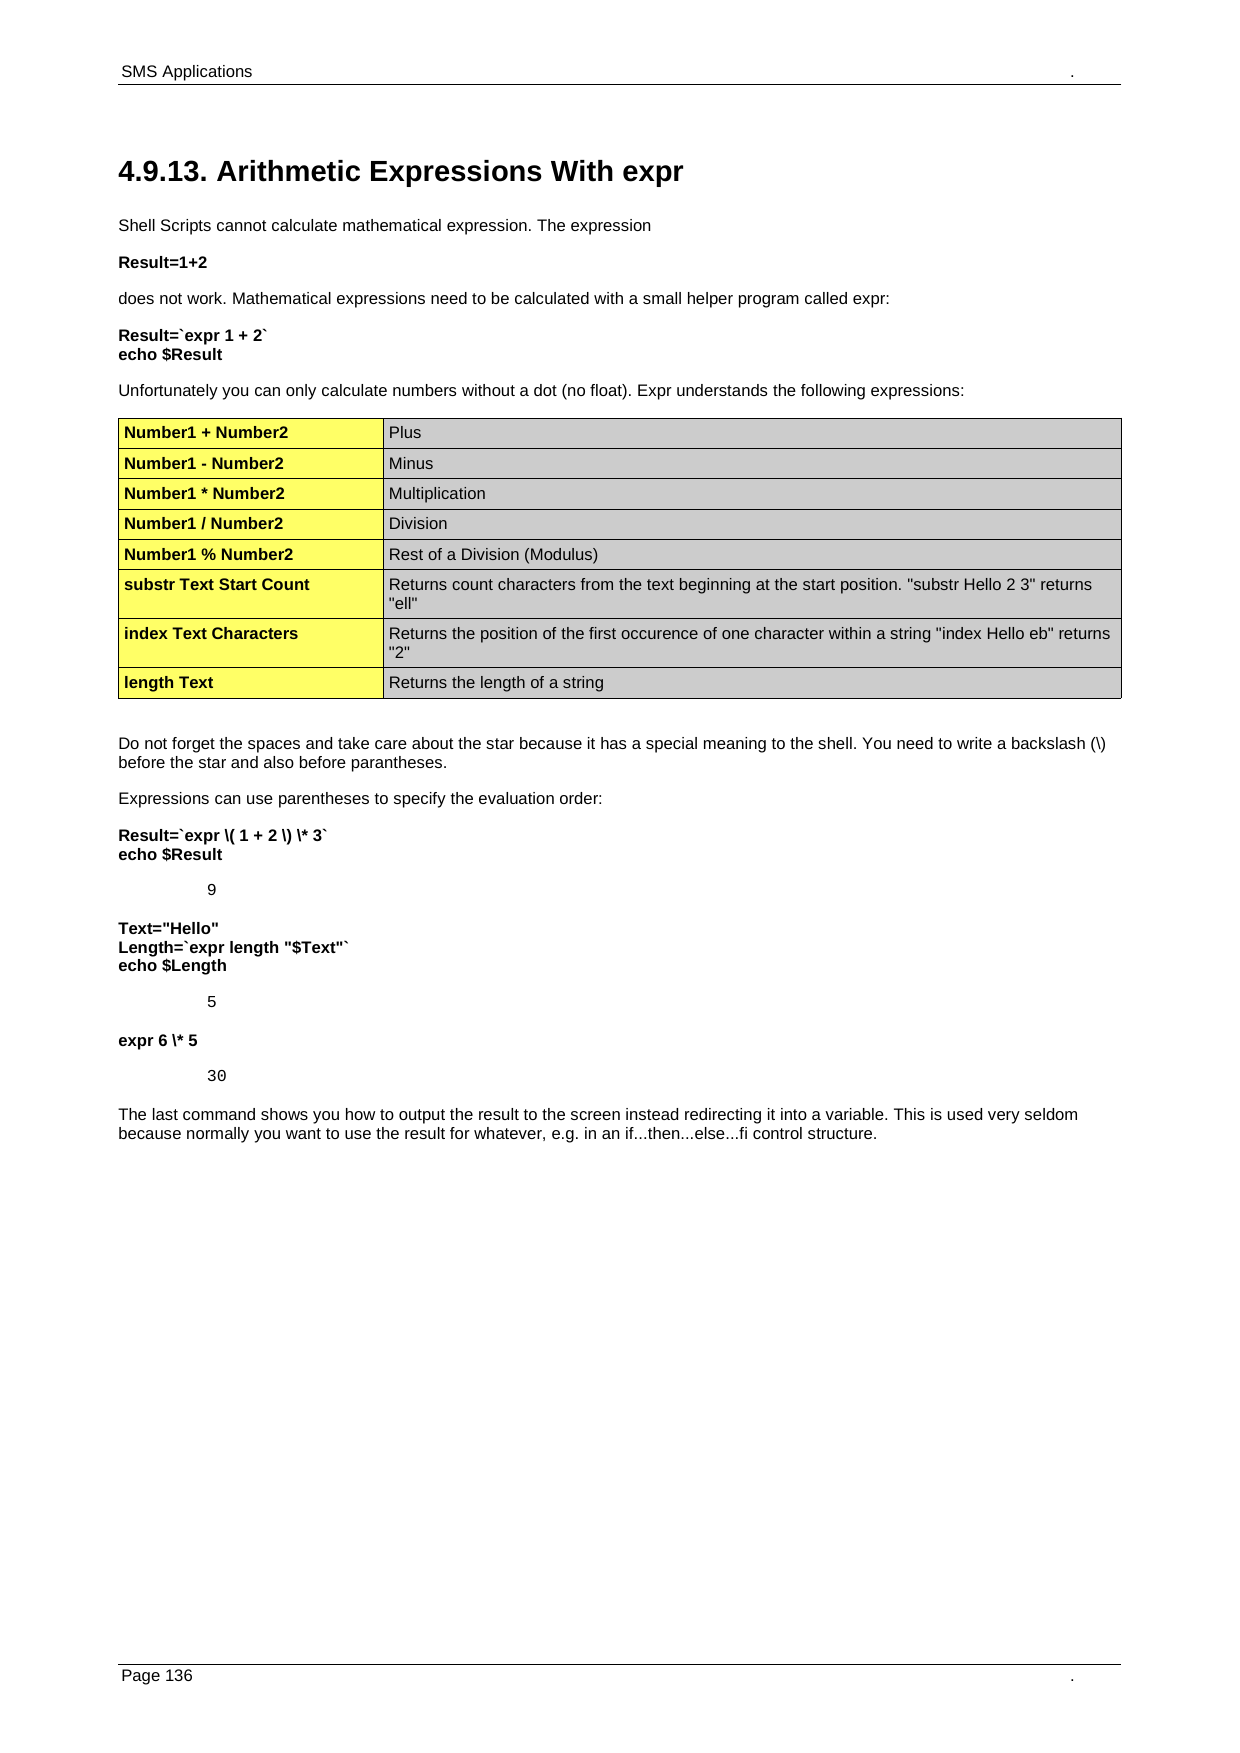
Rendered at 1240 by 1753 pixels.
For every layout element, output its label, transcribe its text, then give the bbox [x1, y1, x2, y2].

table_cell Returns count characters from the text beginning at the start position. "substr Hello 2 3" returns "ell" [384, 570, 1121, 618]
text The last command shows you how to output the result to the screen instead redirecting it into a variable. This is used very seldom because normally you want to use the result for whatever, e.g. in an if...then...else...fi control structure. [118, 1105, 1121, 1143]
table_cell Returns the position of the first occurence of one character within a string "index Hello eb" returns "2" [384, 619, 1121, 667]
table_cell Returns the length of a string [384, 668, 1121, 698]
subtitle Arithmetic Expressions With expr [118, 154, 1121, 187]
table_cell Rest of a Division (Modulus) [384, 540, 1121, 569]
table_cell substr Text Start Count [119, 570, 383, 618]
text Result=1+2 [118, 253, 1121, 272]
table_cell Multiplication [384, 479, 1121, 509]
table_cell index Text Characters [119, 619, 383, 667]
text expr 6 \* 5 [118, 1031, 1121, 1050]
text does not work. Mathematical expressions need to be calculated with a small helper program called expr: [118, 289, 1121, 308]
text Expressions can use parentheses to specify the evaluation order: [118, 789, 1121, 808]
table_cell Minus [384, 449, 1121, 478]
table_header Plus [384, 419, 1121, 448]
table_cell Number1 - Number2 [119, 449, 383, 478]
table_header Number1 + Number2 [119, 419, 383, 448]
text 30 [207, 1067, 1121, 1086]
table_cell Number1 % Number2 [119, 540, 383, 569]
text Shell Scripts cannot calculate mathematical expression. The expression [118, 217, 1121, 235]
table_cell Number1 * Number2 [119, 479, 383, 509]
table_cell Division [384, 510, 1121, 539]
table_cell Number1 / Number2 [119, 510, 383, 539]
text Result=`expr \( 1 + 2 \) \* 3` echo $Result [118, 826, 1121, 863]
text Text="Hello" Length=`expr length "$Text"` echo $Length [118, 919, 1121, 975]
text 5 [207, 993, 1121, 1012]
text Result=`expr 1 + 2` echo $Result [118, 326, 1121, 363]
text Do not forget the spaces and take care about the star because it has a special meaning to the shell. You need to write a backslash (\) before the star and also before parantheses. [118, 734, 1121, 772]
text 9 [207, 881, 1121, 900]
text Unfortunately you can only calculate numbers without a dot (no float). Expr understands the following expressions: [118, 381, 1121, 400]
